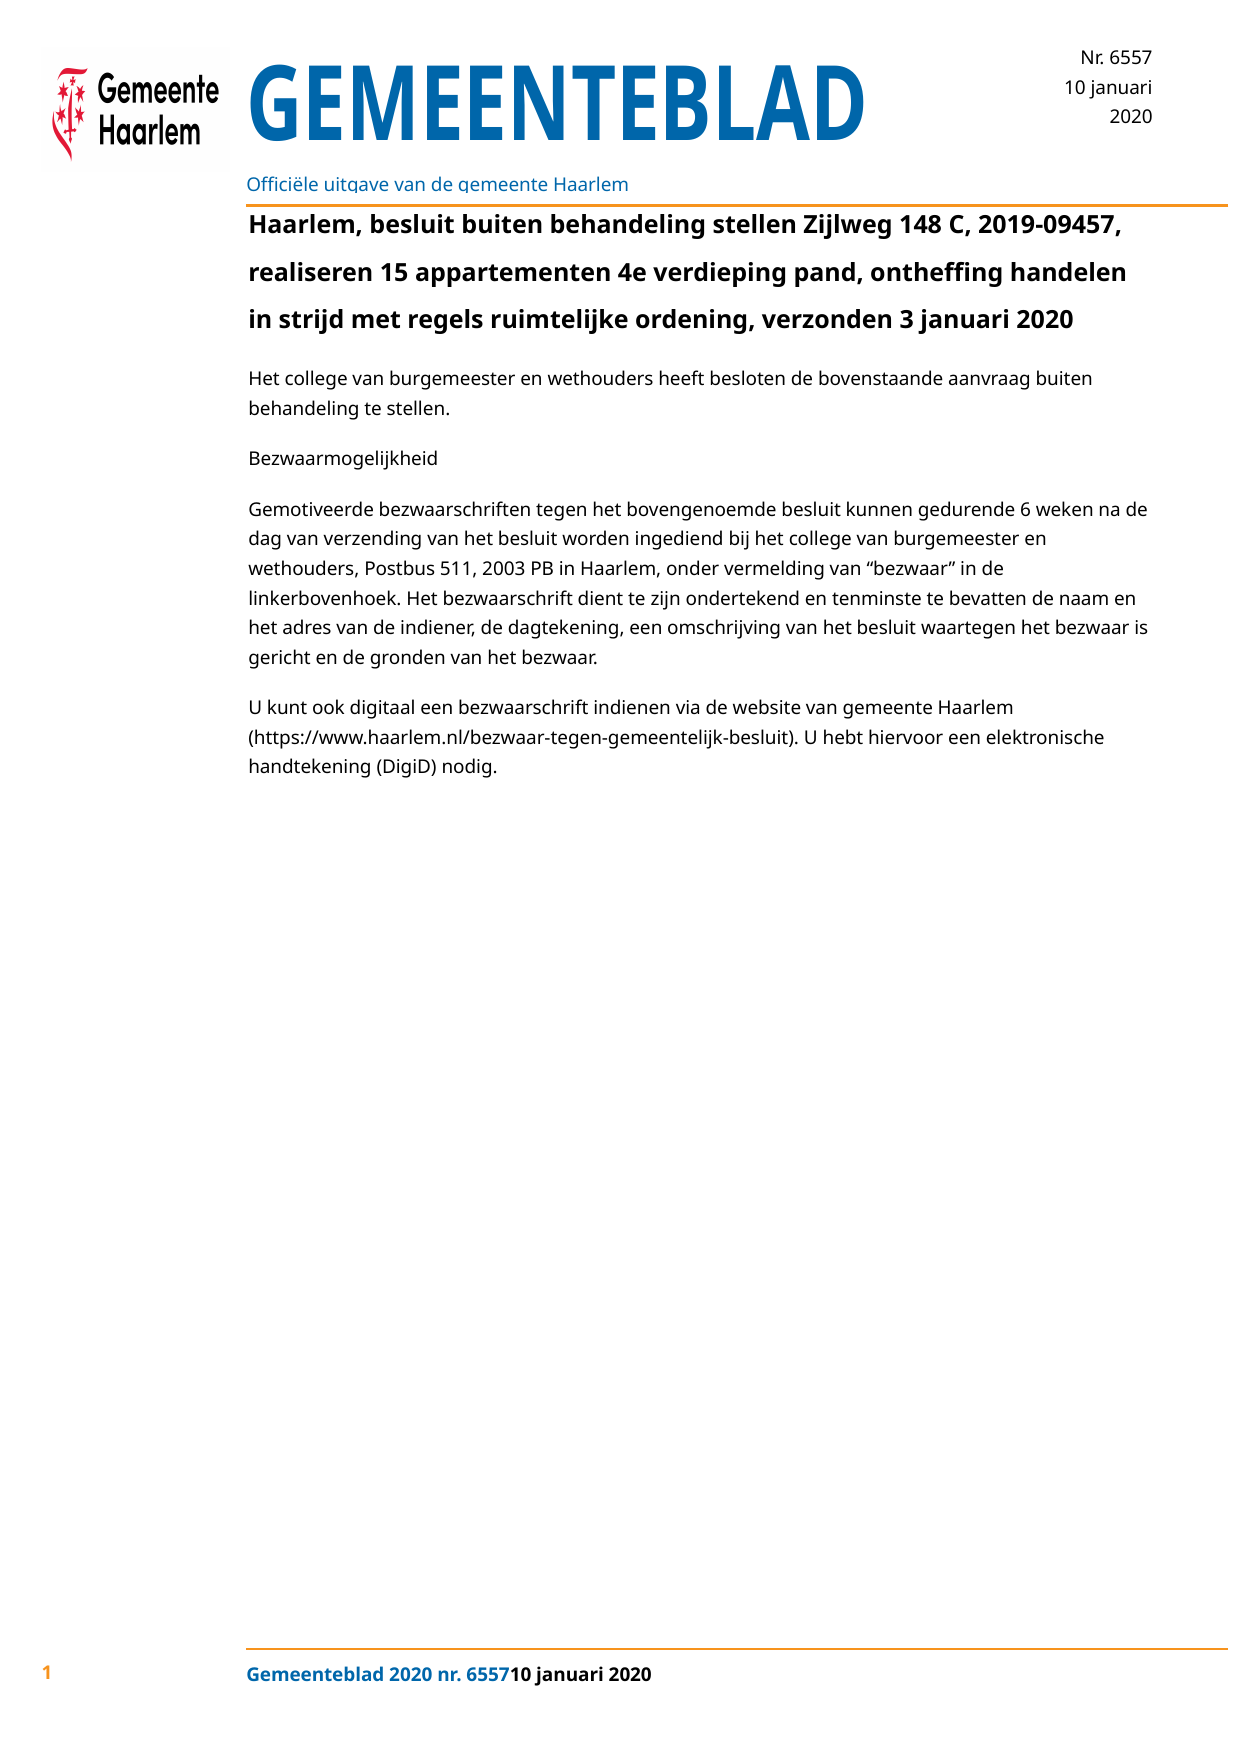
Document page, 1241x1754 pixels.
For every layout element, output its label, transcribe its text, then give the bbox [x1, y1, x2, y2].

text U kunt ook digitaal een bezwaarschrift indienen via de website van gemeente Haarlem (https://www.haarlem.nl/bezwaar-tegen-gemeentelijk-besluit). U hebt hiervoor een elektronische handtekening (DigiD) nodig. [248, 694, 1152, 779]
picture [41, 47, 231, 172]
text Haarlem, besluit buiten behandeling stellen Zijlweg 148 C, 2019-09457, realiseren 15 appartementen 4e verdieping pand, ontheffing handelen in strijd met regels ruimtelijke ordening, verzonden 3 januari 2020 [248, 207, 1152, 336]
text Bezwaarmogelijkheid [248, 446, 1152, 471]
text Gemotiveerde bezwaarschriften tegen het bovengenoemde besluit kunnen gedurende 6 weken na de dag van verzending van het besluit worden ingediend bij het college van burgemeester en wethouders, Postbus 511, 2003 PB in Haarlem, onder vermelding van “bezwaar” in de linkerbovenhoek. Het bezwaarschrift dient te zijn ondertekend en tenminste te bevatten de naam en het adres van de indiener, de dagtekening, een omschrijving van het besluit waartegen het bezwaar is gericht en de gronden van het bezwaar. [248, 496, 1152, 669]
text Het college van burgemeester en wethouders heeft besloten de bovenstaande aanvraag buiten behandeling te stellen. [248, 366, 1152, 421]
